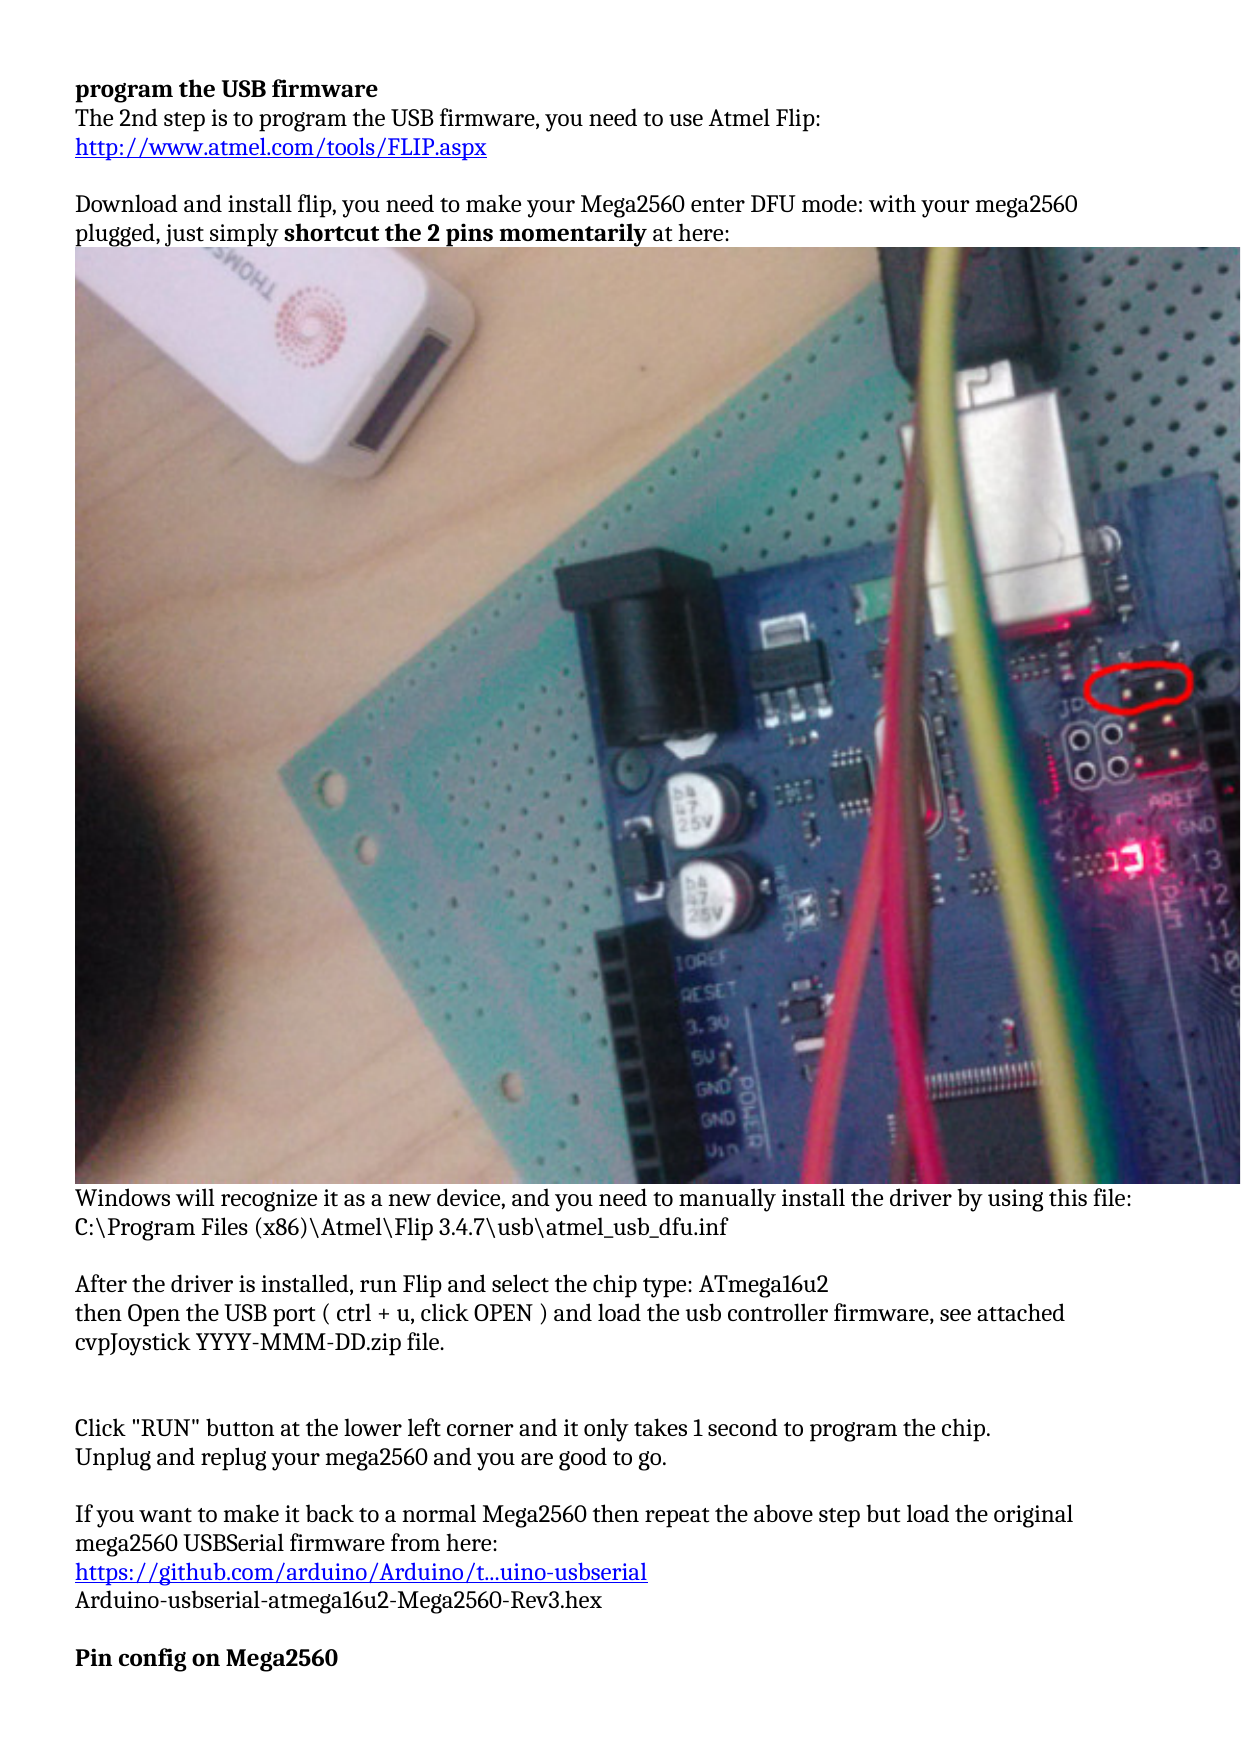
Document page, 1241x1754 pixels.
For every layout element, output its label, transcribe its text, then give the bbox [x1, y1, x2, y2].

text program the USB firmware The 2nd step is to program the USB firmware, you need to use Atmel Flip: http://www.atmel.com/tools/FLIP.aspx Download and install flip, you need to make your Mega2560 enter DFU mode: with your mega2560 plugged, just simply shortcut the 2 pins momentarily at here: [75, 75, 1165, 247]
picture [75, 247, 1241, 1184]
text Windows will recognize it as a new device, and you need to manually install the driver by using this file: C:\Program Files (x86)\Atmel\Flip 3.4.7\usb\atmel_usb_dfu.inf After the driver is installed, run Flip and select the chip type: ATmega16u2 then Open the USB port ( ctrl + u, click OPEN ) and load the usb controller firmware, see attached cvpJoystick YYYY-MMM-DD.zip file. Click "RUN" button at the lower left corner and it only takes 1 second to program the chip. Unplug and replug your mega2560 and you are good to go. If you want to make it back to a normal Mega2560 then repeat the above step but load the original mega2560 USBSerial firmware from here: https://github.com/arduino/Arduino/t...uino-usbserial Arduino-usbserial-atmega16u2-Mega2560-Rev3.hex Pin config on Mega2560 [75, 1184, 1165, 1672]
